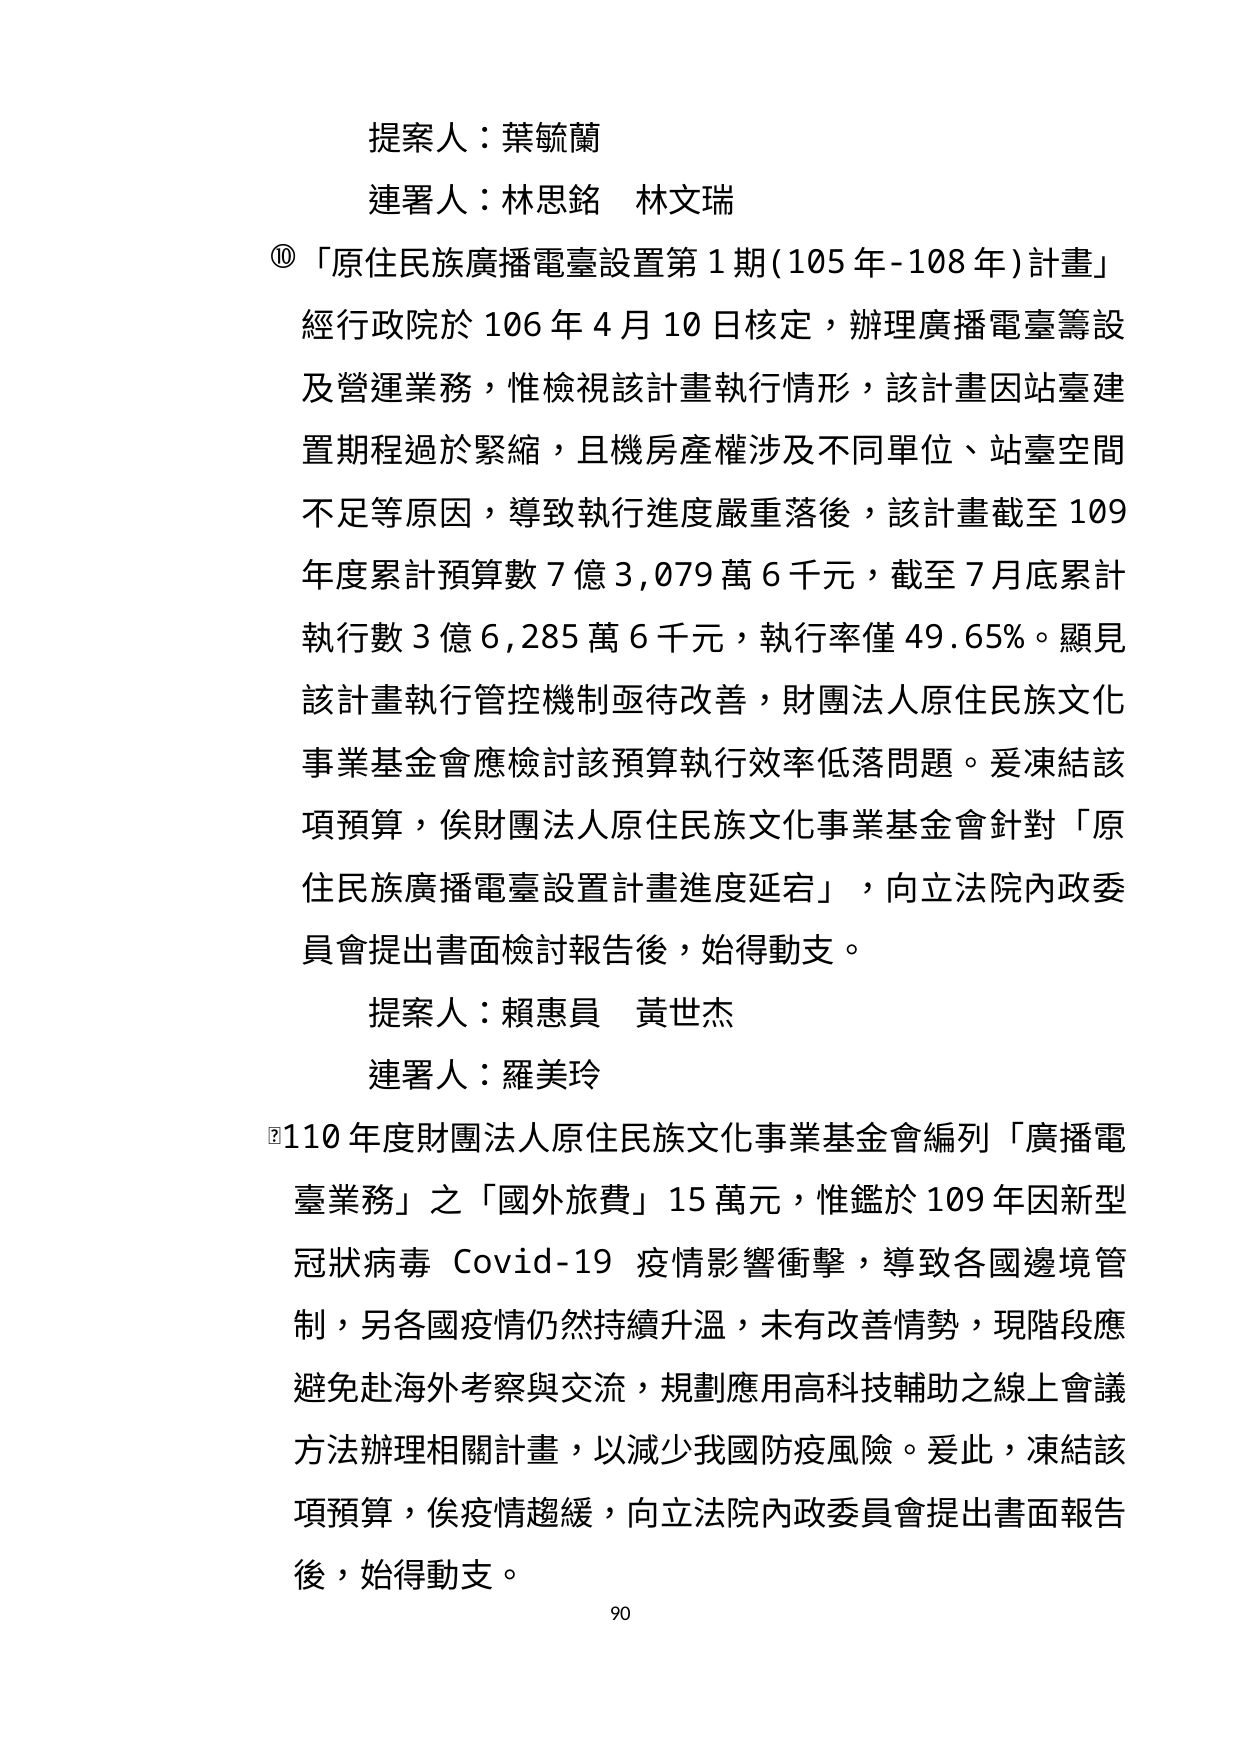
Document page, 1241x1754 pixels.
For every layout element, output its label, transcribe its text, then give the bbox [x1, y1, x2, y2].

text 連署人：羅美玲 [368, 1032, 1127, 1094]
text 連署人：林思銘 林文瑞 [368, 157, 1127, 219]
text 110年度財團法人原住民族文化事業基金會編列「廣播電臺業務」之「國外旅費」15萬元，惟鑑於109年因新型冠狀病毒 Covid-19 疫情影響衝擊，導致各國邊境管制，另各國疫情仍然持續升溫，未有改善情勢，現階段應避免赴海外考察與交流，規劃應用高科技輔助之線上會議方法辦理相關計畫，以減少我國防疫風險。爰此，凍結該項預算，俟疫情趨緩，向立法院內政委員會提出書面報告後，始得動支。 [268, 1094, 1127, 1594]
text 「原住民族廣播電臺設置第1期(105年-108年)計畫」經行政院於106年4月10日核定，辦理廣播電臺籌設及營運業務，惟檢視該計畫執行情形，該計畫因站臺建置期程過於緊縮，且機房產權涉及不同單位、站臺空間不足等原因，導致執行進度嚴重落後，該計畫截至109年度累計預算數7億3,079萬6千元，截至7月底累計執行數3億6,285萬6千元，執行率僅49.65%。顯見該計畫執行管控機制亟待改善，財團法人原住民族文化事業基金會應檢討該預算執行效率低落問題。爰凍結該項預算，俟財團法人原住民族文化事業基金會針對「原住民族廣播電臺設置計畫進度延宕」，向立法院內政委員會提出書面檢討報告後，始得動支。 [268, 219, 1127, 969]
text 提案人：賴惠員 黃世杰 [368, 969, 1127, 1032]
text 提案人：葉毓蘭 [368, 94, 1127, 157]
